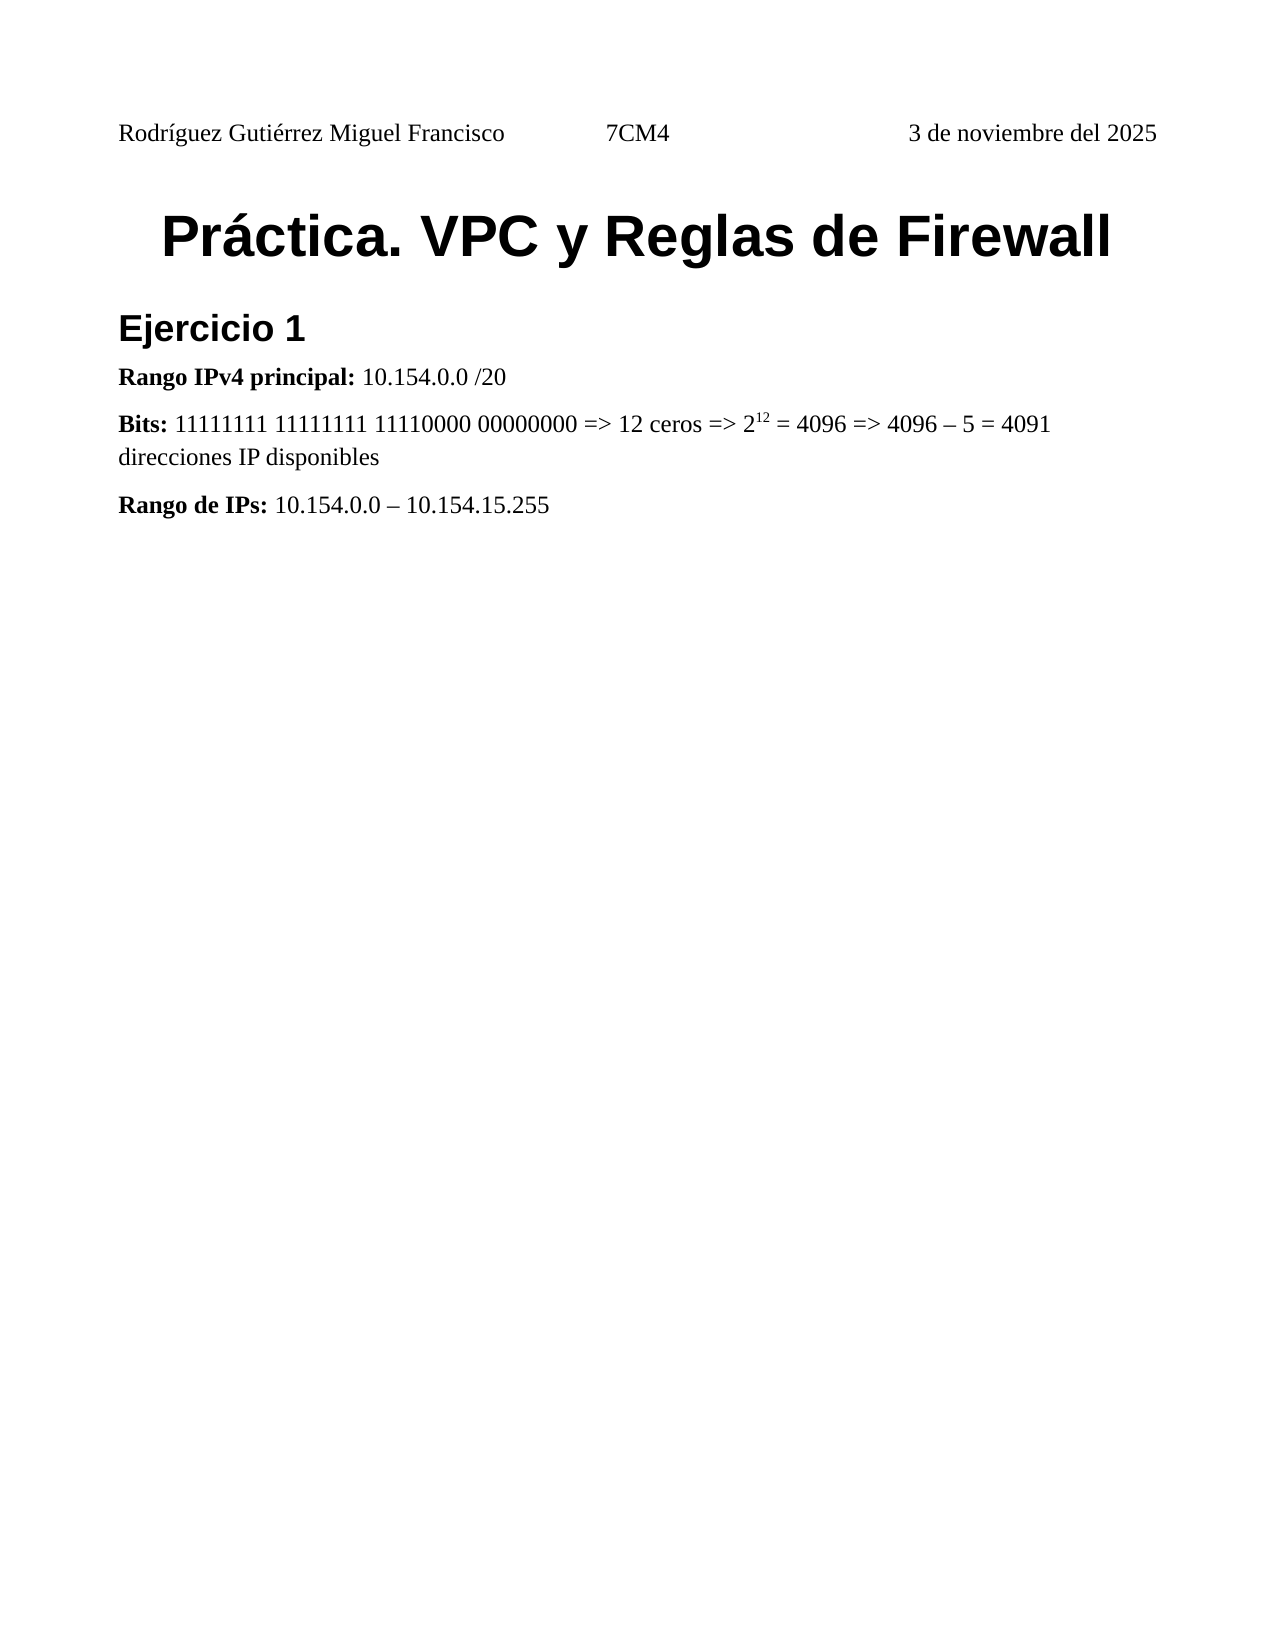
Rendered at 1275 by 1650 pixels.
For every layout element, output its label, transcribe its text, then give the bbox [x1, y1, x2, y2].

text Rango de IPs: 10.154.0.0 – 10.154.15.255 [118, 490, 1157, 518]
subtitle Ejercicio 1 [118, 306, 1157, 349]
text Bits: 11111111 11111111 11110000 00000000 => 12 ceros => 212 = 4096 => 4096 – 5 = 4091 direcciones IP disponibles [118, 409, 1157, 471]
title Práctica. VPC y Reglas de Firewall [118, 201, 1157, 268]
text Rango IPv4 principal: 10.154.0.0 /20 [118, 362, 1157, 390]
